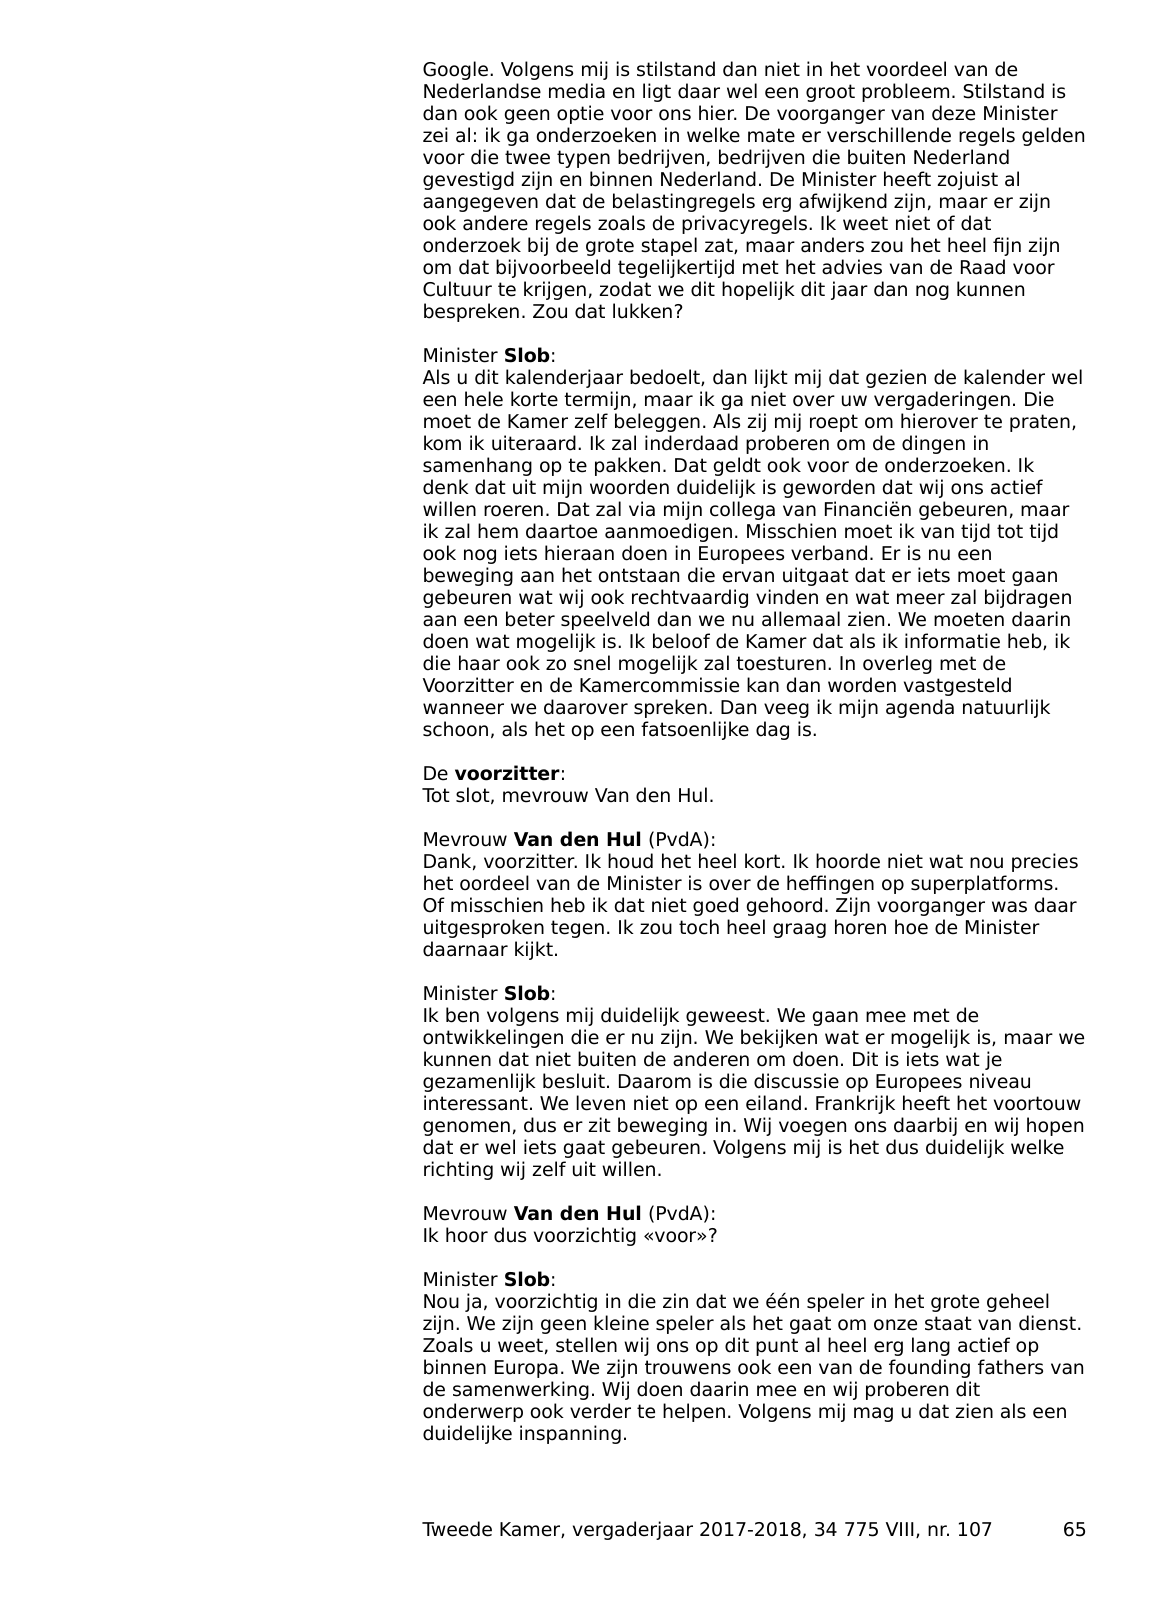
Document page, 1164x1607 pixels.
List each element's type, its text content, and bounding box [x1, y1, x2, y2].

text Ik hoor dus voorzichtig «voor»? [422, 1225, 1087, 1247]
text Nou ja, voorzichtig in die zin dat we één speler in het grote geheel zijn. We zijn geen kleine speler als het gaat om onze staat van dienst. Zoals u weet, stellen wij ons op dit punt al heel erg lang actief op binnen Europa. We zijn trouwens ook een van de founding fathers van de samenwerking. Wij doen daarin mee en wij proberen dit onderwerp ook verder te helpen. Volgens mij mag u dat zien als een duidelijke inspanning. [422, 1291, 1087, 1445]
text Minister Slob: [422, 1269, 1087, 1291]
text Dank, voorzitter. Ik houd het heel kort. Ik hoorde niet wat nou precies het oordeel van de Minister is over de heffingen op superplatforms. Of misschien heb ik dat niet goed gehoord. Zijn voorganger was daar uitgesproken tegen. Ik zou toch heel graag horen hoe de Minister daarnaar kijkt. [422, 851, 1087, 961]
text Tot slot, mevrouw Van den Hul. [422, 785, 1087, 807]
text Google. Volgens mij is stilstand dan niet in het voordeel van de Nederlandse media en ligt daar wel een groot probleem. Stilstand is dan ook geen optie voor ons hier. De voorganger van deze Minister zei al: ik ga onderzoeken in welke mate er verschillende regels gelden voor die twee typen bedrijven, bedrijven die buiten Nederland gevestigd zijn en binnen Nederland. De Minister heeft zojuist al aangegeven dat de belastingregels erg afwijkend zijn, maar er zijn ook andere regels zoals de privacyregels. Ik weet niet of dat onderzoek bij de grote stapel zat, maar anders zou het heel fijn zijn om dat bijvoorbeeld tegelijkertijd met het advies van de Raad voor Cultuur te krijgen, zodat we dit hopelijk dit jaar dan nog kunnen bespreken. Zou dat lukken? [422, 59, 1087, 323]
text Minister Slob: [422, 345, 1087, 367]
text Mevrouw Van den Hul (PvdA): [422, 829, 1087, 851]
text De voorzitter: [422, 763, 1087, 785]
text Mevrouw Van den Hul (PvdA): [422, 1203, 1087, 1225]
text Als u dit kalenderjaar bedoelt, dan lijkt mij dat gezien de kalender wel een hele korte termijn, maar ik ga niet over uw vergaderingen. Die moet de Kamer zelf beleggen. Als zij mij roept om hierover te praten, kom ik uiteraard. Ik zal inderdaad proberen om de dingen in samenhang op te pakken. Dat geldt ook voor de onderzoeken. Ik denk dat uit mijn woorden duidelijk is geworden dat wij ons actief willen roeren. Dat zal via mijn collega van Financiën gebeuren, maar ik zal hem daartoe aanmoedigen. Misschien moet ik van tijd tot tijd ook nog iets hieraan doen in Europees verband. Er is nu een beweging aan het ontstaan die ervan uitgaat dat er iets moet gaan gebeuren wat wij ook rechtvaardig vinden en wat meer zal bijdragen aan een beter speelveld dan we nu allemaal zien. We moeten daarin doen wat mogelijk is. Ik beloof de Kamer dat als ik informatie heb, ik die haar ook zo snel mogelijk zal toesturen. In overleg met de Voorzitter en de Kamercommissie kan dan worden vastgesteld wanneer we daarover spreken. Dan veeg ik mijn agenda natuurlijk schoon, als het op een fatsoenlijke dag is. [422, 367, 1087, 741]
text Ik ben volgens mij duidelijk geweest. We gaan mee met de ontwikkelingen die er nu zijn. We bekijken wat er mogelijk is, maar we kunnen dat niet buiten de anderen om doen. Dit is iets wat je gezamenlijk besluit. Daarom is die discussie op Europees niveau interessant. We leven niet op een eiland. Frankrijk heeft het voortouw genomen, dus er zit beweging in. Wij voegen ons daarbij en wij hopen dat er wel iets gaat gebeuren. Volgens mij is het dus duidelijk welke richting wij zelf uit willen. [422, 1005, 1087, 1181]
text Minister Slob: [422, 983, 1087, 1005]
